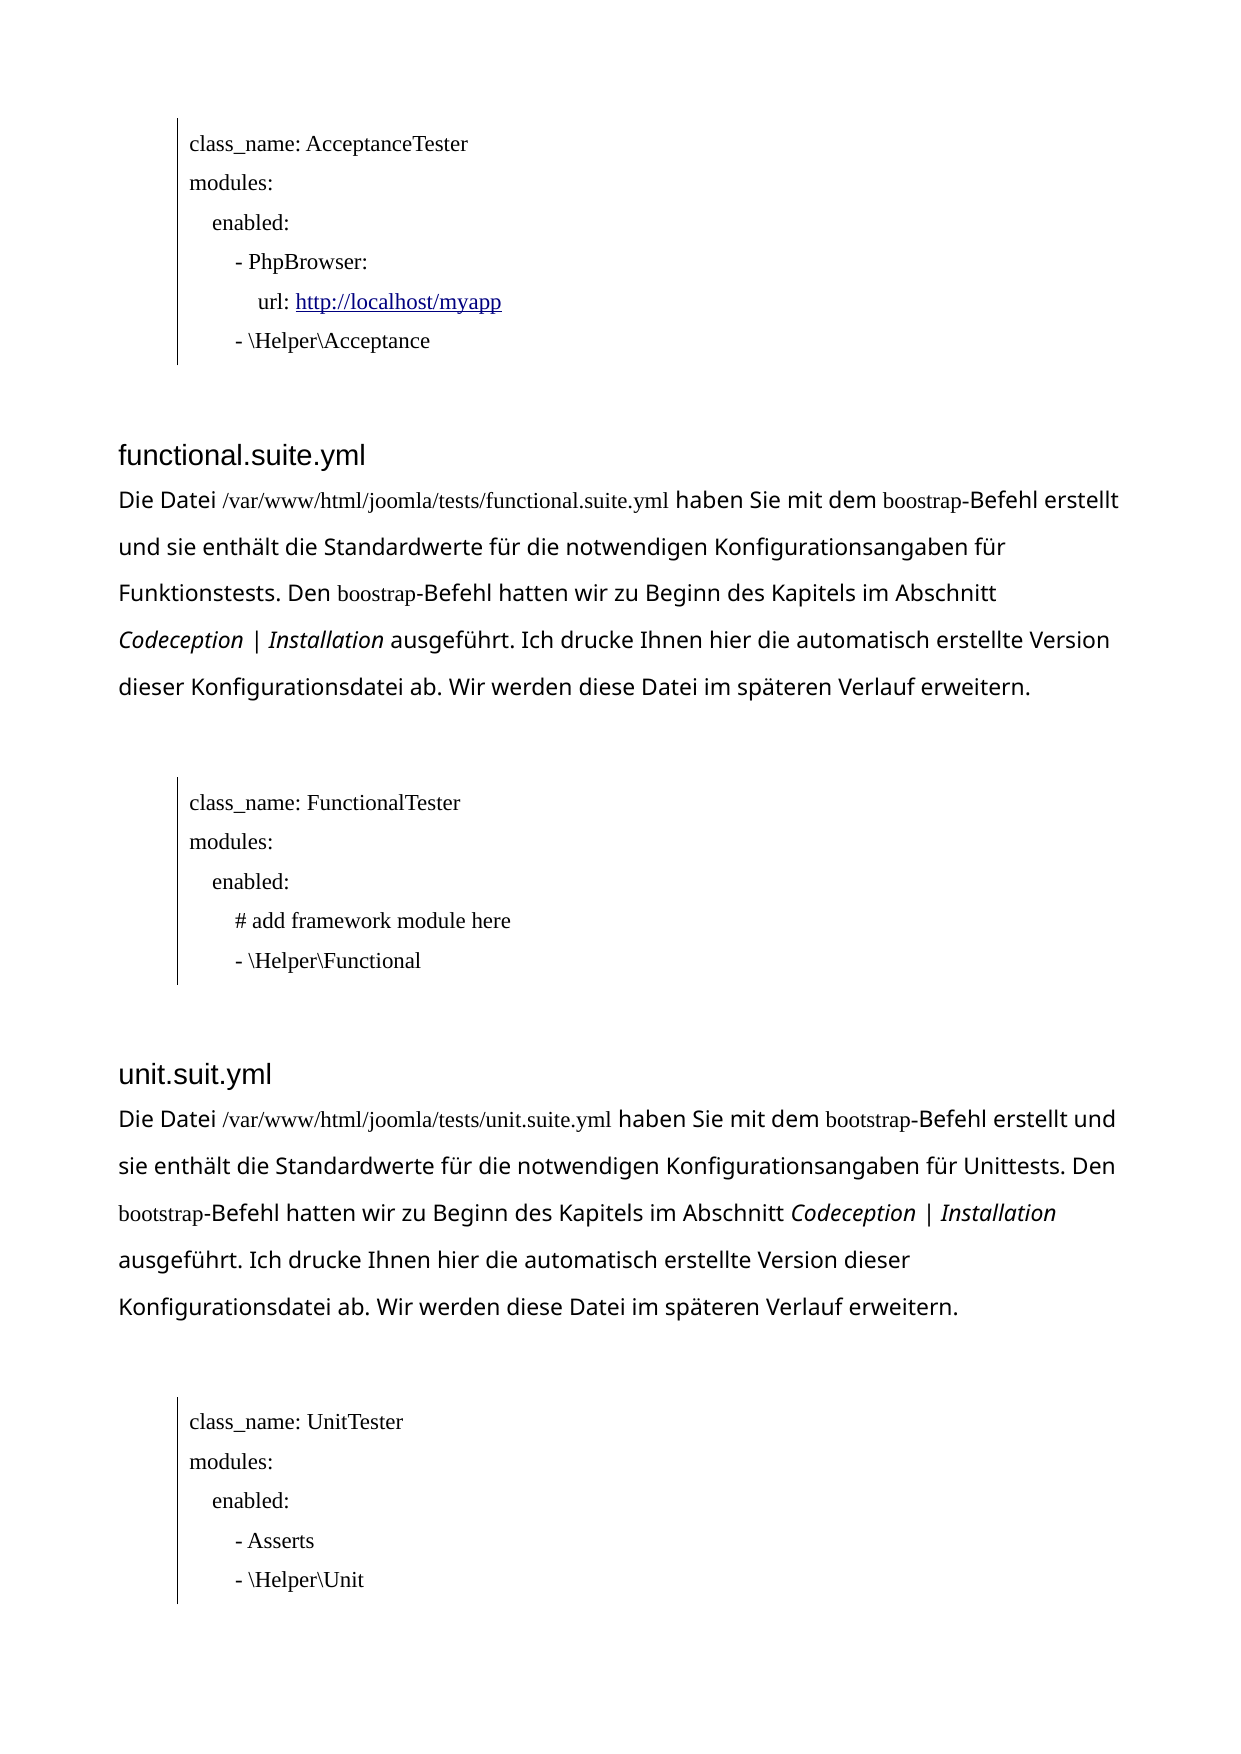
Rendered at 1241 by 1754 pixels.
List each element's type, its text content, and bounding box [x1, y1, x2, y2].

text class_name: AcceptanceTester modules: enabled: - PhpBrowser: url: http://localhost/myapp - \Helper\Acceptance [178, 118, 1122, 365]
subtitle unit.suit.yml [118, 1057, 1122, 1091]
text Die Datei /var/www/html/joomla/tests/unit.suite.yml haben Sie mit dem bootstrap-Befehl erstellt und sie enthält die Standardwerte für die notwendigen Konfigurationsangaben für Unittests. Den bootstrap-Befehl hatten wir zu Beginn des Kapitels im Abschnitt Codeception | Installation ausgeführt. Ich drucke Ihnen hier die automatisch erstellte Version dieser Konfigurationsdatei ab. Wir werden diese Datei im späteren Verlauf erweitern. [118, 1103, 1122, 1322]
text Die Datei /var/www/html/joomla/tests/functional.suite.yml haben Sie mit dem boostrap-Befehl erstellt und sie enthält die Standardwerte für die notwendigen Konfigurationsangaben für Funktionstests. Den boostrap-Befehl hatten wir zu Beginn des Kapitels im Abschnitt Codeception | Installation ausgeführt. Ich drucke Ihnen hier die automatisch erstellte Version dieser Konfigurationsdatei ab. Wir werden diese Datei im späteren Verlauf erweitern. [118, 484, 1122, 702]
text class_name: UnitTester modules: enabled: - Asserts - \Helper\Unit [178, 1397, 1122, 1604]
subtitle functional.suite.yml [118, 438, 1122, 471]
text class_name: FunctionalTester modules: enabled: # add framework module here - \Helper\Functional [178, 777, 1122, 985]
